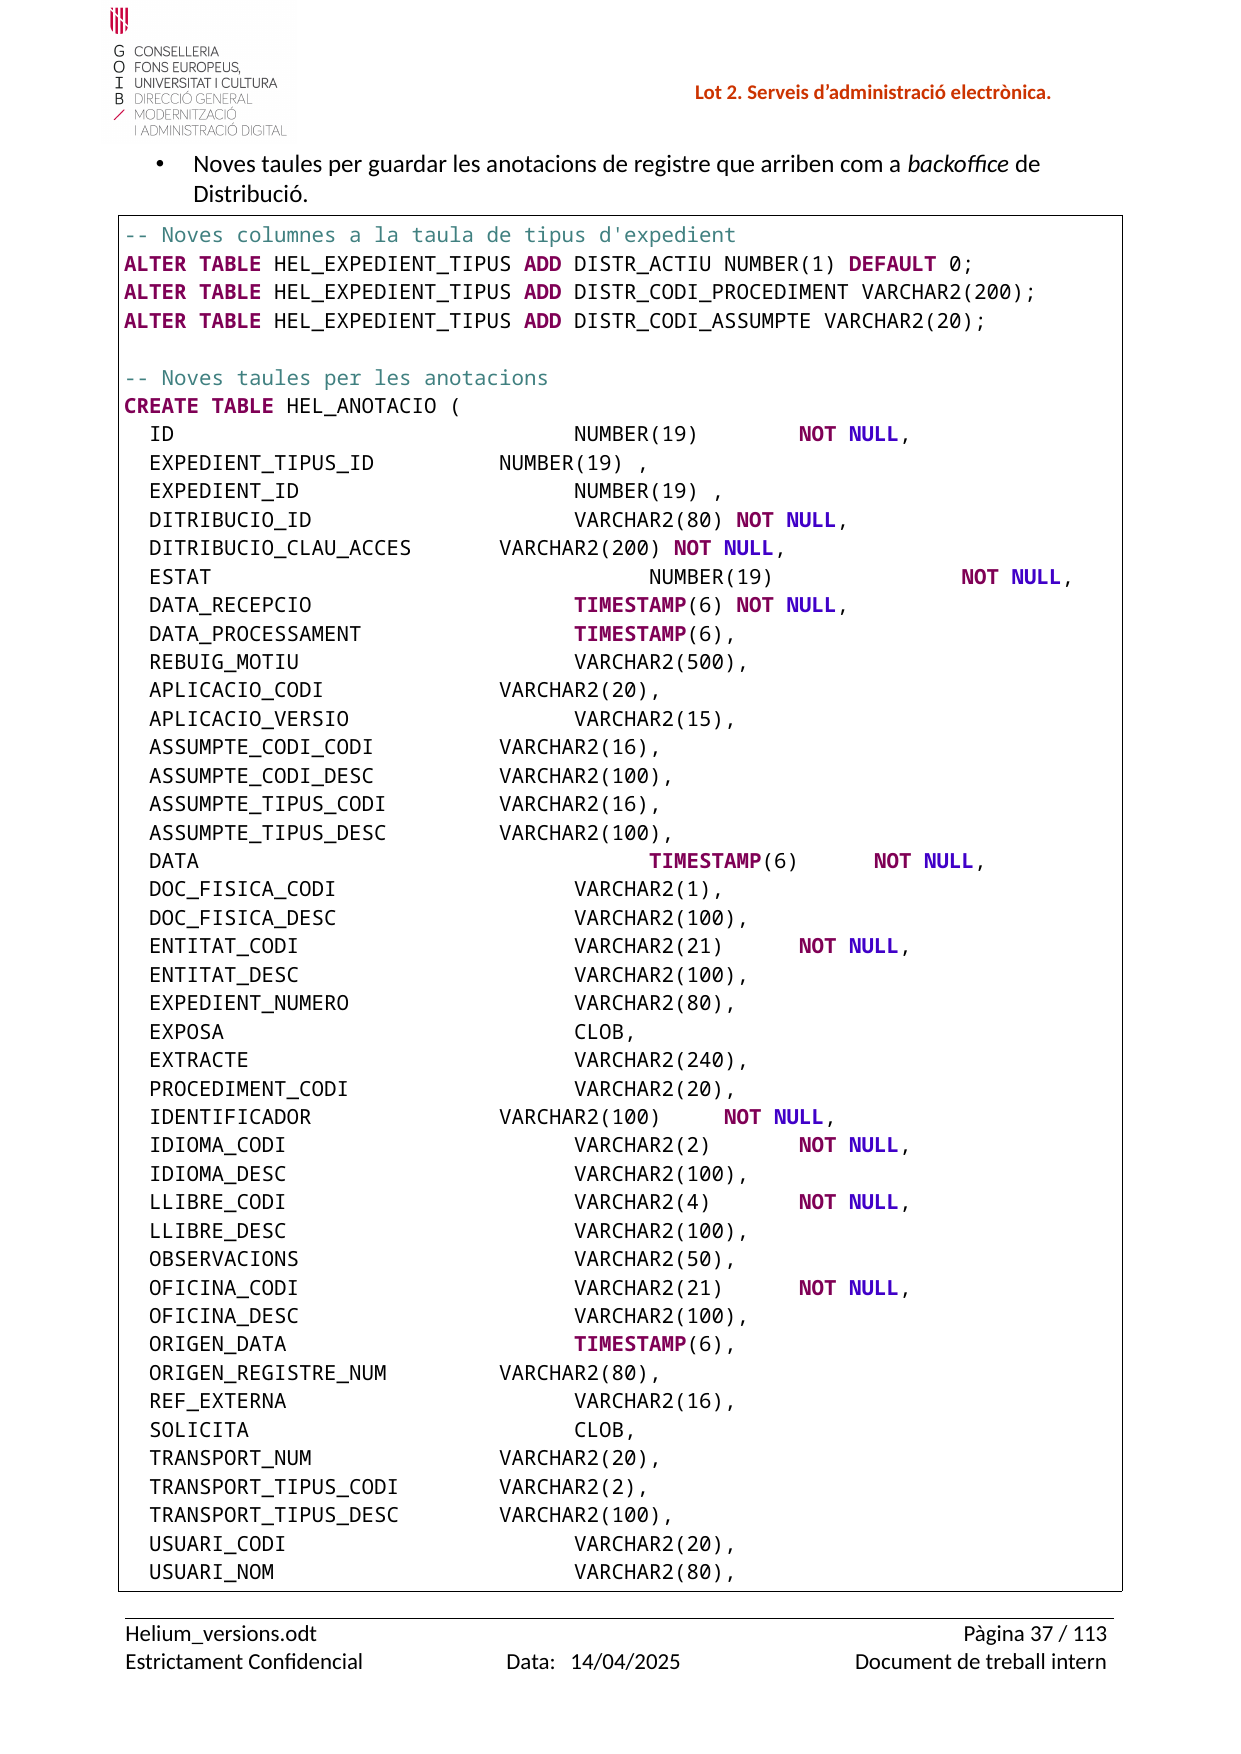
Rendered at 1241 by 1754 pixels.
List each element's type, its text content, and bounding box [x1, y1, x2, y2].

list Noves taules per guardar les anotacions de registre que arriben com a backoffice de Distribució. [156, 148, 1122, 209]
picture [100, 0, 297, 144]
table_header -- Noves columnes a la taula de tipus d'expedient ALTER TABLE HEL_EXPEDIENT_TIPUS ADD DISTR_ACTIU NUMBER(1) DEFAULT 0; ALTER TABLE HEL_EXPEDIENT_TIPUS ADD DISTR_CODI_PROCEDIMENT VARCHAR2(200); ALTER TABLE HEL_EXPEDIENT_TIPUS ADD DISTR_CODI_ASSUMPTE VARCHAR2(20); -- Noves taules per les anotacions CREATE TABLE HEL_ANOTACIO ( ID NUMBER(19) NOT NULL, EXPEDIENT_TIPUS_ID NUMBER(19) , EXPEDIENT_ID NUMBER(19) , DITRIBUCIO_ID VARCHAR2(80) NOT NULL, DITRIBUCIO_CLAU_ACCES VARCHAR2(200) NOT NULL, ESTAT NUMBER(19) NOT NULL, DATA_RECEPCIO TIMESTAMP(6) NOT NULL, DATA_PROCESSAMENT TIMESTAMP(6), REBUIG_MOTIU VARCHAR2(500), APLICACIO_CODI VARCHAR2(20), APLICACIO_VERSIO VARCHAR2(15), ASSUMPTE_CODI_CODI VARCHAR2(16), ASSUMPTE_CODI_DESC VARCHAR2(100), ASSUMPTE_TIPUS_CODI VARCHAR2(16), ASSUMPTE_TIPUS_DESC VARCHAR2(100), DATA TIMESTAMP(6) NOT NULL, DOC_FISICA_CODI VARCHAR2(1), DOC_FISICA_DESC VARCHAR2(100), ENTITAT_CODI VARCHAR2(21) NOT NULL, ENTITAT_DESC VARCHAR2(100), EXPEDIENT_NUMERO VARCHAR2(80), EXPOSA CLOB, EXTRACTE VARCHAR2(240), PROCEDIMENT_CODI VARCHAR2(20), IDENTIFICADOR VARCHAR2(100) NOT NULL, IDIOMA_CODI VARCHAR2(2) NOT NULL, IDIOMA_DESC VARCHAR2(100), LLIBRE_CODI VARCHAR2(4) NOT NULL, LLIBRE_DESC VARCHAR2(100), OBSERVACIONS VARCHAR2(50), OFICINA_CODI VARCHAR2(21) NOT NULL, OFICINA_DESC VARCHAR2(100), ORIGEN_DATA TIMESTAMP(6), ORIGEN_REGISTRE_NUM VARCHAR2(80), REF_EXTERNA VARCHAR2(16), SOLICITA CLOB, TRANSPORT_NUM VARCHAR2(20), TRANSPORT_TIPUS_CODI VARCHAR2(2), TRANSPORT_TIPUS_DESC VARCHAR2(100), USUARI_CODI VARCHAR2(20), USUARI_NOM VARCHAR2(80), [119, 216, 1122, 1591]
